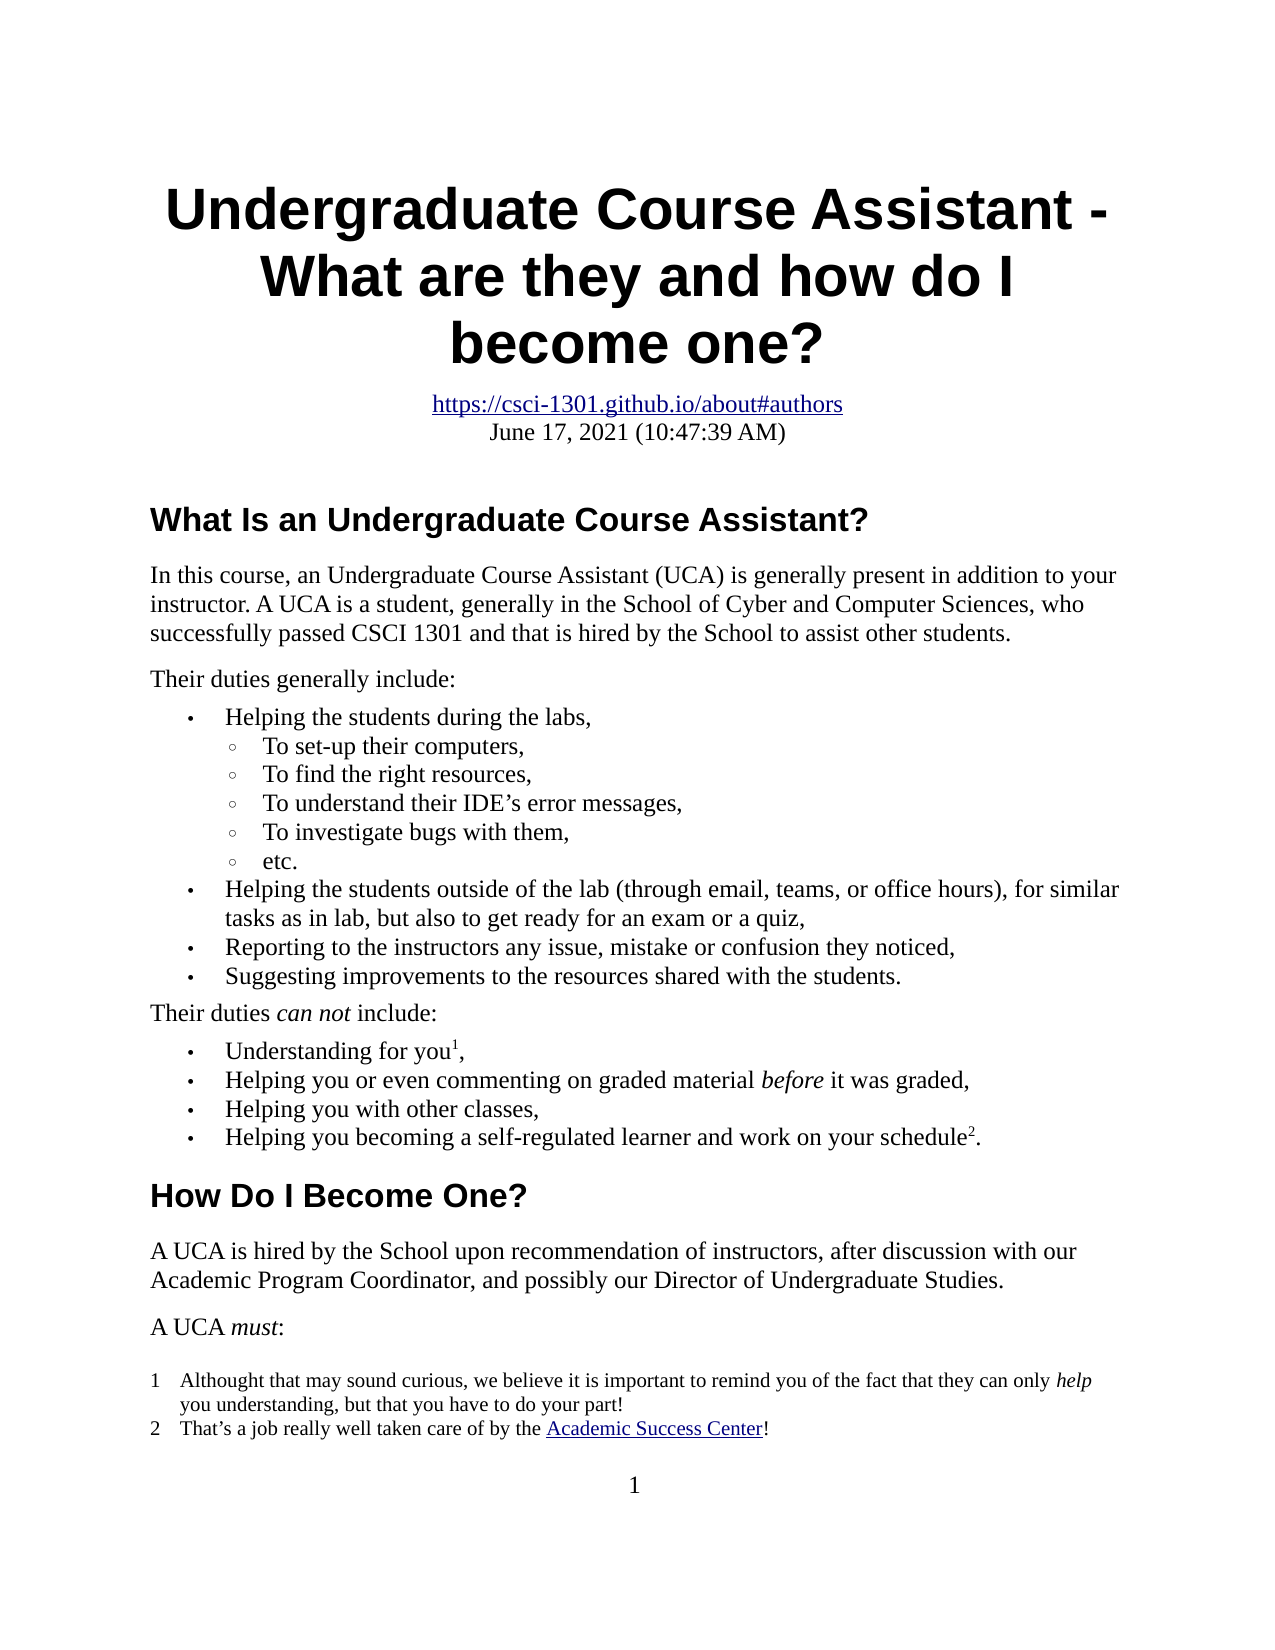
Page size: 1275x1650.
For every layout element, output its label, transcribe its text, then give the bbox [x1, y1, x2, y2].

list Helping the students outside of the lab (through email, teams, or office hours), for similar tasks as in lab, but also to get ready for an exam or a quiz, [187, 874, 1125, 932]
list Helping you with other classes, [187, 1094, 1125, 1122]
list etc. [225, 846, 1125, 874]
list Helping you becoming a self-regulated learner and work on your schedule. [187, 1122, 1125, 1151]
list Helping the students during the labs, [187, 702, 1125, 731]
text Their duties can not include: [150, 998, 1125, 1027]
list Understanding for you, [187, 1036, 1125, 1065]
list That’s a job really well taken care of by the Academic Success Center! [150, 1416, 1125, 1440]
text A UCA is hired by the School upon recommendation of instructors, after discussion with our Academic Program Coordinator, and possibly our Director of Undergraduate Studies. [150, 1236, 1125, 1294]
text June 17, 2021 (10:47:39 AM) [150, 417, 1125, 446]
text Their duties generally include: [150, 664, 1125, 693]
subtitle What Is an Undergraduate Course Assistant? [150, 500, 1125, 539]
text A UCA must: [150, 1312, 1125, 1340]
list Althought that may sound curious, we believe it is important to remind you of the fact that they can only help you understanding, but that you have to do your part! [150, 1368, 1125, 1416]
title Undergraduate Course Assistant - What are they and how do I become one? [150, 175, 1125, 376]
subtitle How Do I Become One? [150, 1176, 1125, 1215]
list Suggesting improvements to the resources shared with the students. [187, 961, 1125, 989]
list To investigate bugs with them, [225, 817, 1125, 846]
list To set-up their computers, [225, 731, 1125, 759]
list To find the right resources, [225, 759, 1125, 788]
list Helping you or even commenting on graded material before it was graded, [187, 1065, 1125, 1094]
text https://csci-1301.github.io/about#authors [150, 389, 1125, 417]
list Reporting to the instructors any issue, mistake or confusion they noticed, [187, 932, 1125, 961]
text In this course, an Undergraduate Course Assistant (UCA) is generally present in addition to your instructor. A UCA is a student, generally in the School of Cyber and Computer Sciences, who successfully passed CSCI 1301 and that is hired by the School to assist other students. [150, 560, 1125, 646]
list To understand their IDE’s error messages, [225, 788, 1125, 817]
